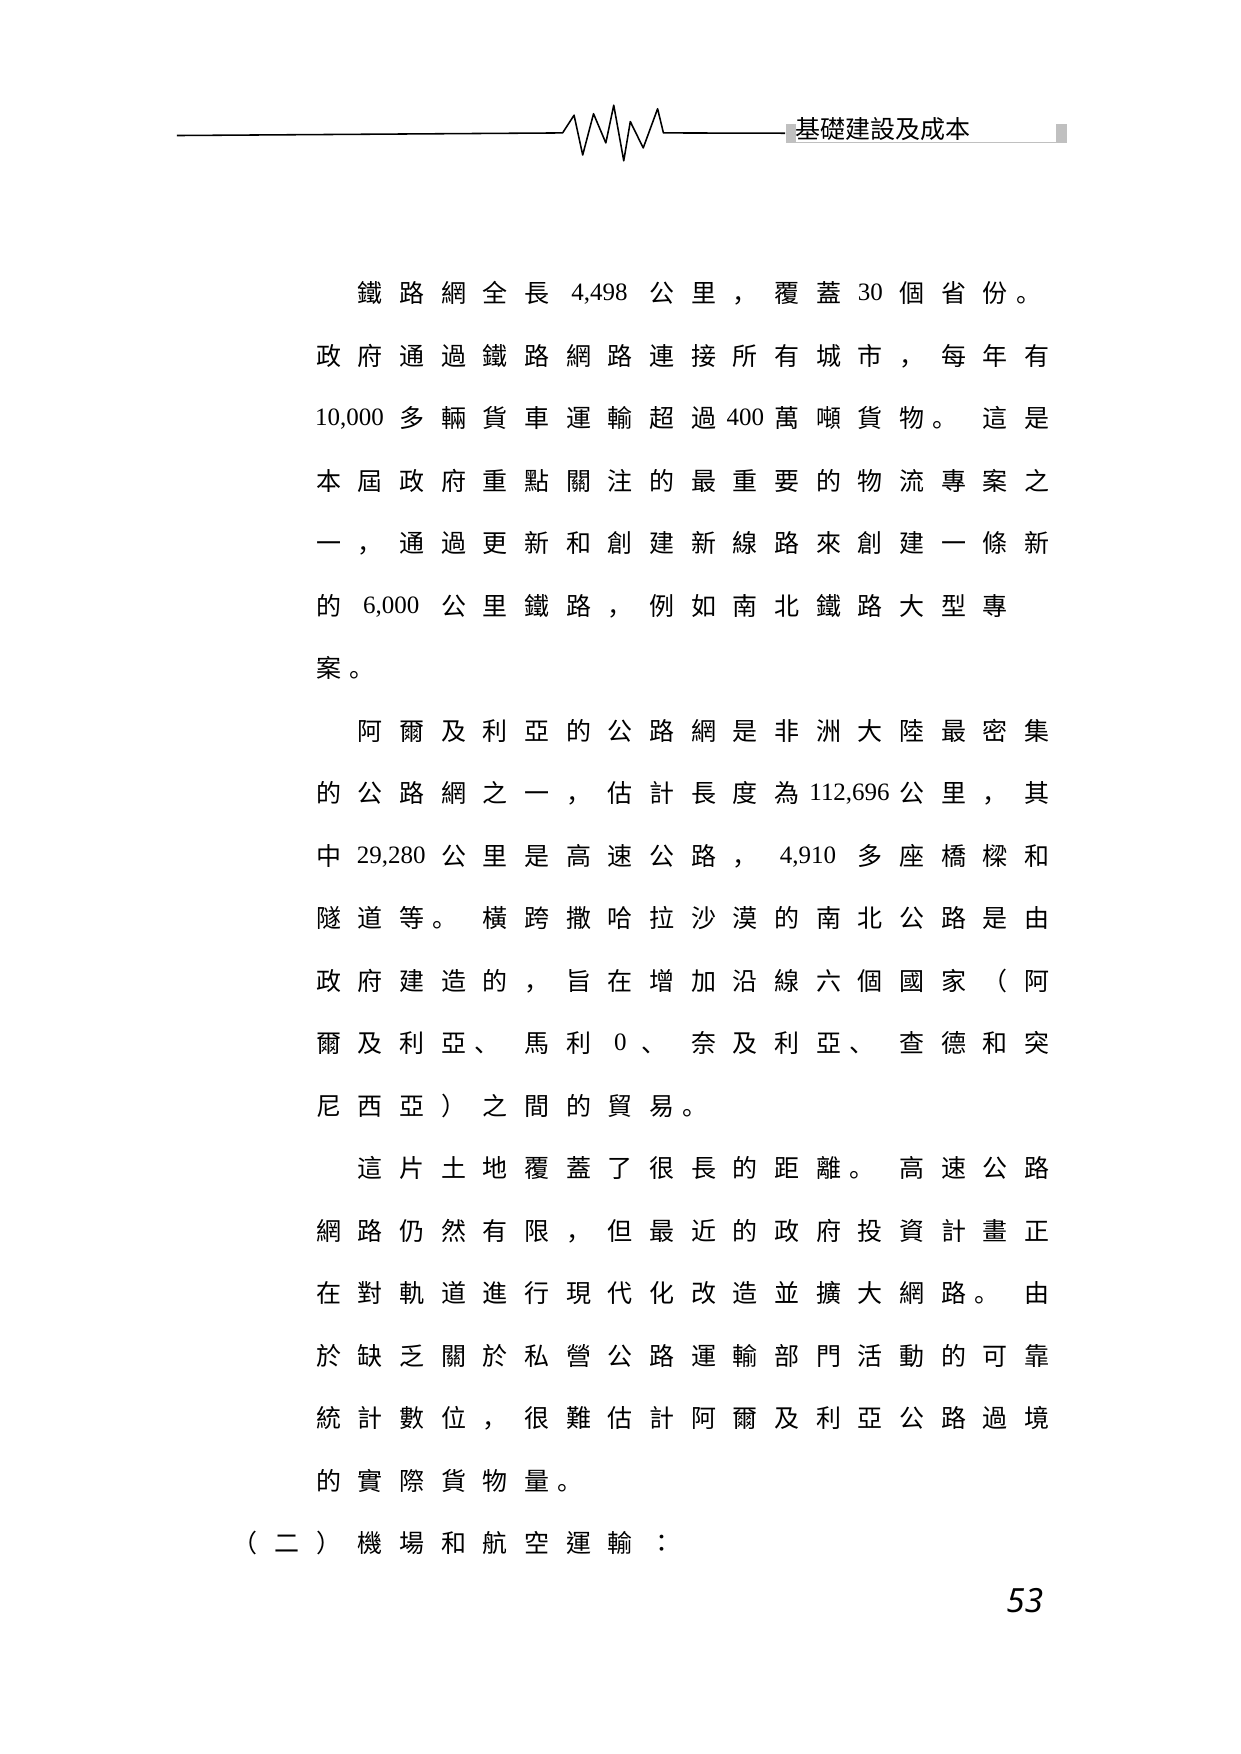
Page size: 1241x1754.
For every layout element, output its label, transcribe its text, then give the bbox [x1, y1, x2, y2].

text 鐵路網全長4,498公里，覆蓋30個省份。政府通過鐵路網路連接所有城市，每年有10,000多輛貨車運輸超過400萬噸貨物。這是本屆政府重點關注的最重要的物流專案之一，通過更新和創建新線路來創建一條新的6,000公里鐵路，例如南北鐵路大型專案。 [281, 250, 1058, 688]
text 阿爾及利亞的公路網是非洲大陸最密集的公路網之一，估計長度為112,696公里，其中29,280公里是高速公路，4,910多座橋樑和隧道等。橫跨撒哈拉沙漠的南北公路是由政府建造的，旨在增加沿線六個國家（阿爾及利亞、馬利0、奈及利亞、查德和突尼西亞）之間的貿易。 [281, 688, 1058, 1125]
text 這片土地覆蓋了很長的距離。高速公路網路仍然有限，但最近的政府投資計畫正在對軌道進行現代化改造並擴大網路。由於缺乏關於私營公路運輸部門活動的可靠統計數位，很難估計阿爾及利亞公路過境的實際貨物量。 [281, 1125, 1058, 1500]
text （二）機場和航空運輸： [207, 1500, 1058, 1563]
